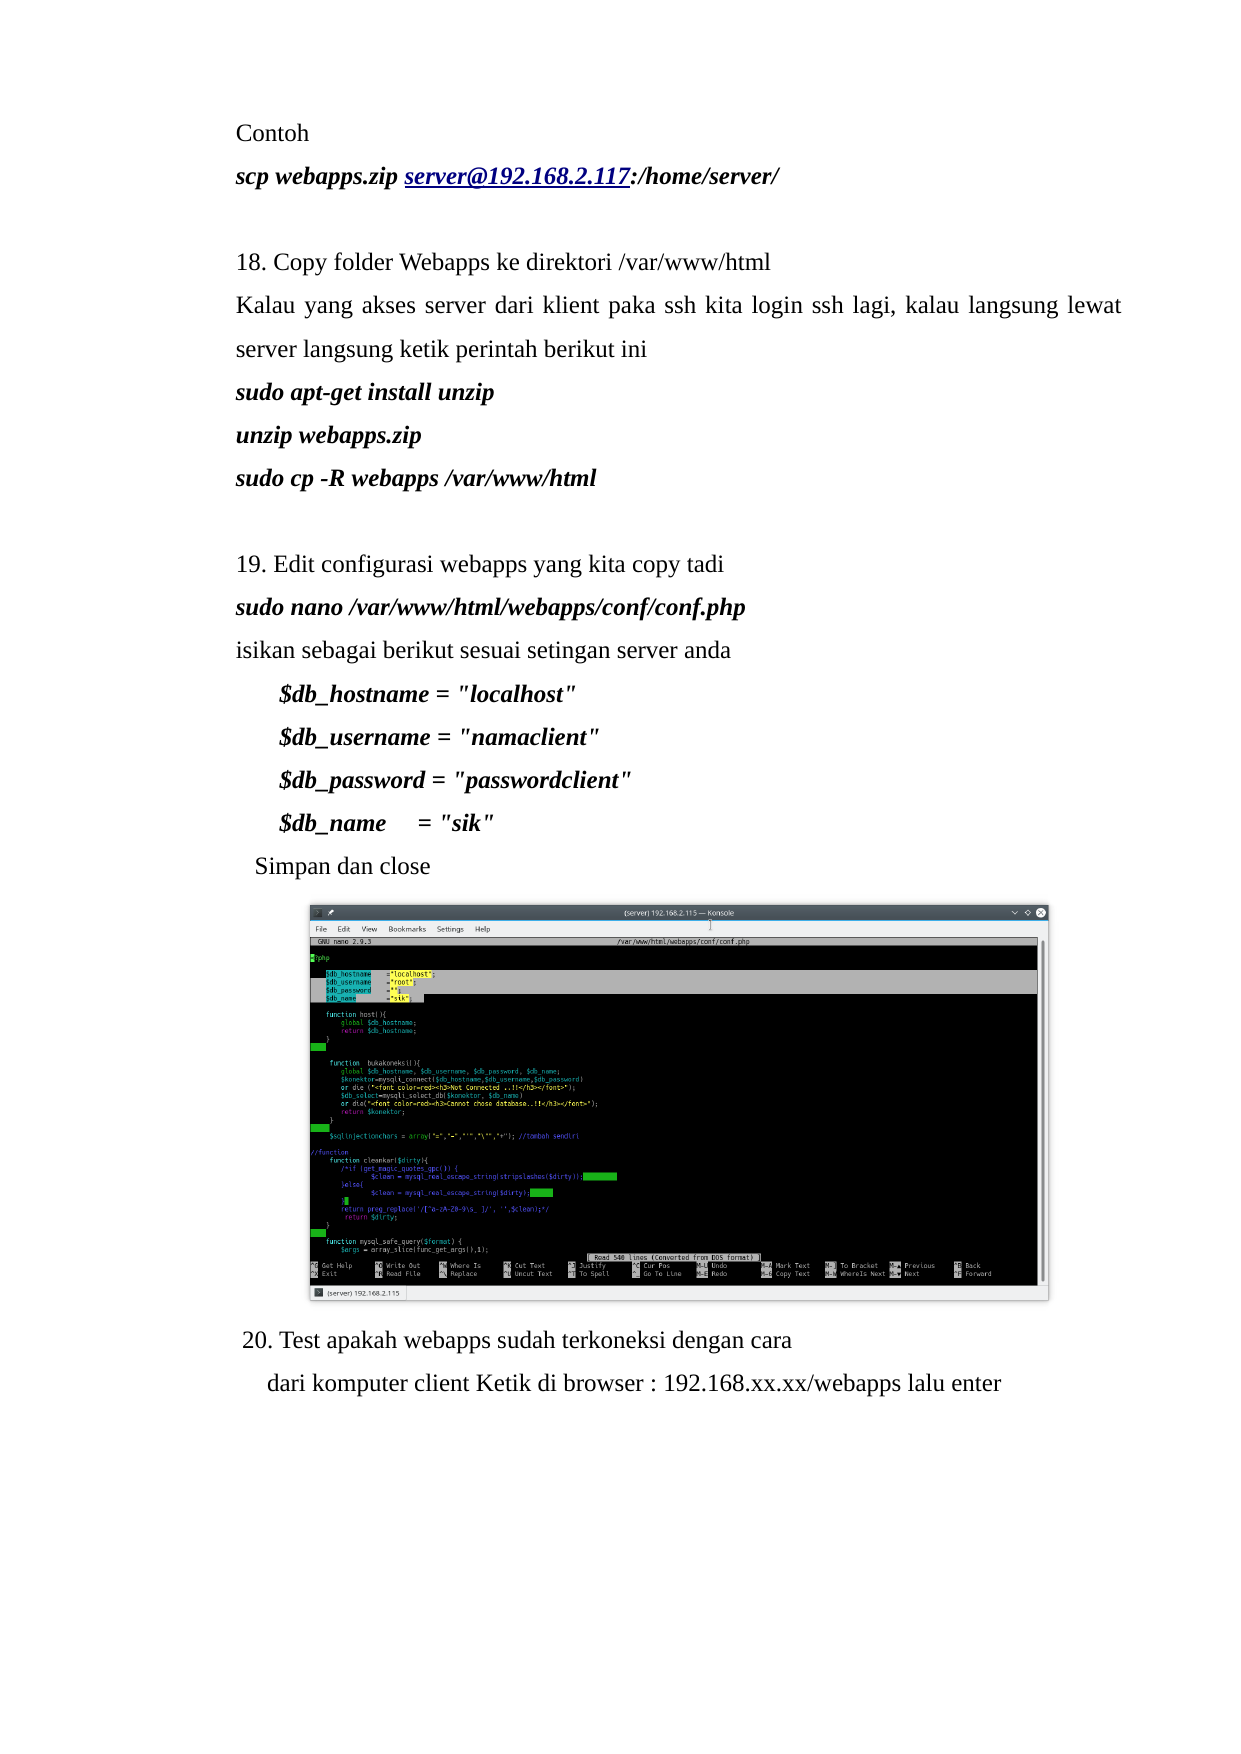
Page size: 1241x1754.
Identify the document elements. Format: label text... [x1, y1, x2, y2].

text Simpan dan close [236, 851, 1122, 880]
text unzip webapps.zip [236, 420, 1122, 449]
text 19. Edit configurasi webapps yang kita copy tadi [236, 549, 1122, 578]
text isikan sebagai berikut sesuai setingan server anda [236, 636, 1122, 664]
text scp webapps.zip server@192.168.2.117:/home/server/ [236, 161, 1122, 190]
text Kalau yang akses server dari klient paka ssh kita login ssh lagi, kalau langsung lewat server langsung ketik perintah berikut ini [236, 291, 1122, 362]
text Contoh [236, 118, 1122, 147]
text sudo cp -R webapps /var/www/html [236, 463, 1122, 492]
text dari komputer client Ketik di browser : 192.168.xx.xx/webapps lalu enter [236, 1368, 1122, 1397]
text $db_password = "passwordclient" [236, 765, 1122, 794]
text $db_name = "sik" [236, 808, 1122, 837]
text sudo apt-get install unzip [236, 377, 1122, 406]
picture [299, 894, 1059, 1311]
text 18. Copy folder Webapps ke direktori /var/www/html [236, 247, 1122, 276]
text $db_username = "namaclient" [236, 722, 1122, 751]
text 20. Test apakah webapps sudah terkoneksi dengan cara [236, 1325, 1122, 1354]
text sudo nano /var/www/html/webapps/conf/conf.php [236, 592, 1122, 621]
text $db_hostname = "localhost" [236, 679, 1122, 707]
